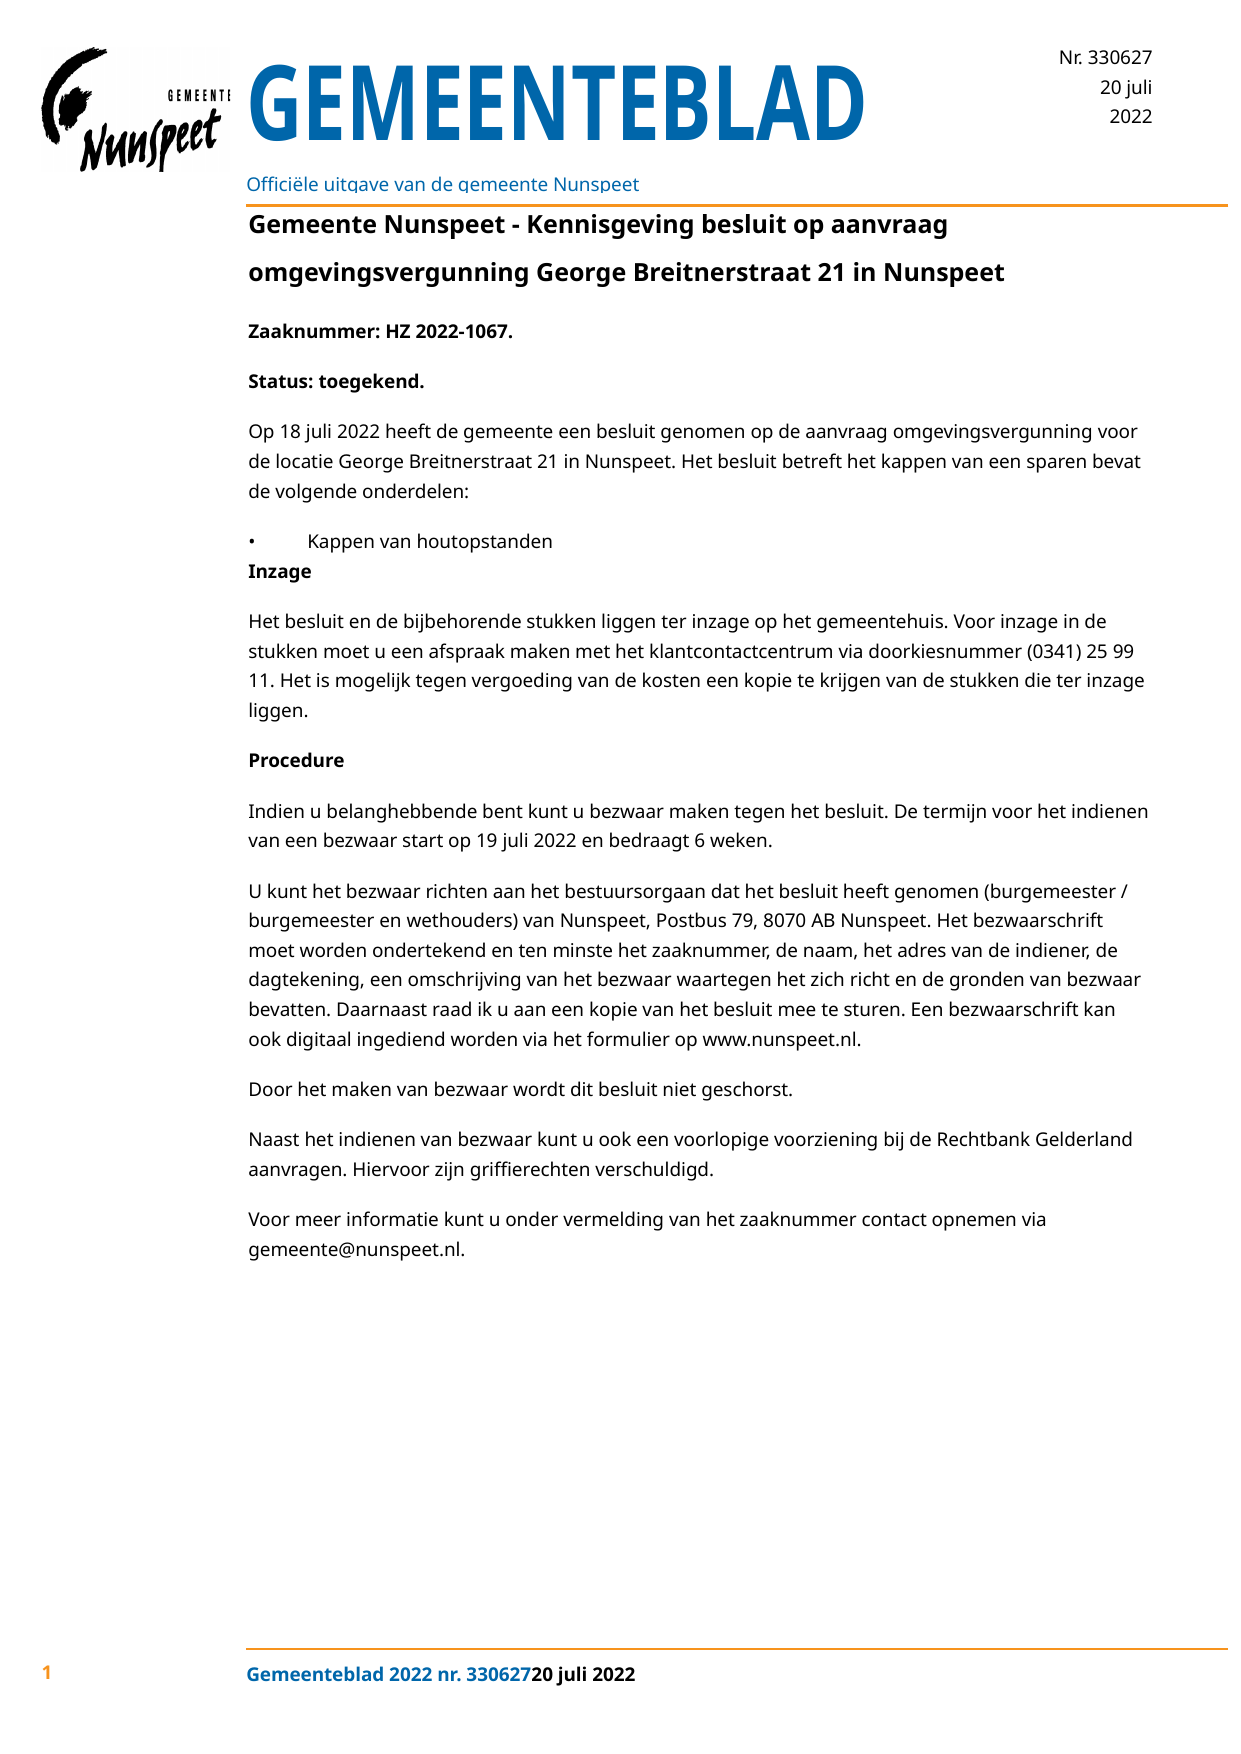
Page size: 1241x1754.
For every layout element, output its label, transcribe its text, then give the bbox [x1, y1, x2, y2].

text Inzage [248, 558, 1152, 584]
text Zaaknummer: HZ 2022-1067. [248, 318, 1152, 344]
text Gemeente Nunspeet - Kennisgeving besluit op aanvraag omgevingsvergunning George Breitnerstraat 21 in Nunspeet [248, 207, 1152, 288]
text Door het maken van bezwaar wordt dit besluit niet geschorst. [248, 1076, 1152, 1102]
text Naast het indienen van bezwaar kunt u ook een voorlopige voorziening bij de Rechtbank Gelderland aanvragen. Hiervoor zijn griffierechten verschuldigd. [248, 1127, 1152, 1182]
text Op 18 juli 2022 heeft de gemeente een besluit genomen op de aanvraag omgevingsvergunning voor de locatie George Breitnerstraat 21 in Nunspeet. Het besluit betreft het kappen van een sparen bevat de volgende onderdelen: [248, 419, 1152, 504]
text U kunt het bezwaar richten aan het bestuursorgaan dat het besluit heeft genomen (burgemeester / burgemeester en wethouders) van Nunspeet, Postbus 79, 8070 AB Nunspeet. Het bezwaarschrift moet worden ondertekend en ten minste het zaaknummer, de naam, het adres van de indiener, de dagtekening, een omschrijving van het bezwaar waartegen het zich richt en de gronden van bezwaar bevatten. Daarnaast raad ik u aan een kopie van het besluit mee te sturen. Een bezwaarschrift kan ook digitaal ingediend worden via het formulier op www.nunspeet.nl. [248, 878, 1152, 1052]
text Het besluit en de bijbehorende stukken liggen ter inzage op het gemeentehuis. Voor inzage in de stukken moet u een afspraak maken met het klantcontactcentrum via doorkiesnummer (0341) 25 99 11. Het is mogelijk tegen vergoeding van de kosten een kopie te krijgen van de stukken die ter inzage liggen. [248, 608, 1152, 723]
text Voor meer informatie kunt u onder vermelding van het zaaknummer contact opnemen via gemeente@nunspeet.nl. [248, 1207, 1152, 1262]
text Procedure [248, 747, 1152, 773]
picture [41, 47, 231, 172]
list Kappen van houtopstanden [248, 528, 1152, 554]
text Status: toegekend. [248, 368, 1152, 394]
text Indien u belanghebbende bent kunt u bezwaar maken tegen het besluit. De termijn voor het indienen van een bezwaar start op 19 juli 2022 en bedraagt 6 weken. [248, 798, 1152, 853]
